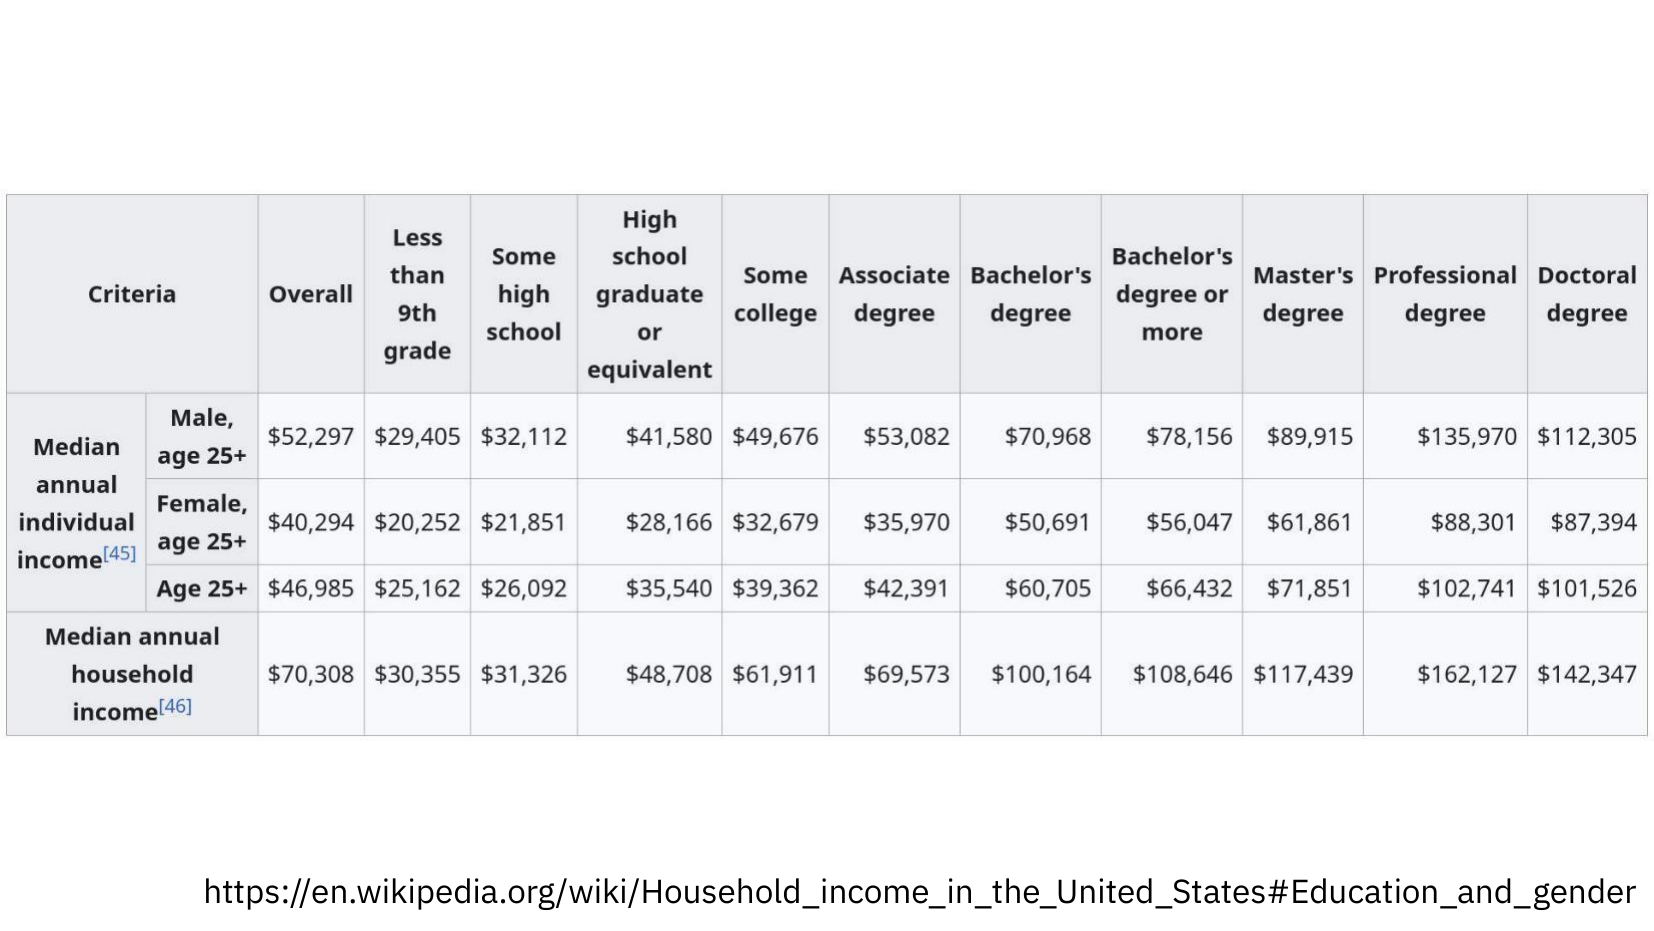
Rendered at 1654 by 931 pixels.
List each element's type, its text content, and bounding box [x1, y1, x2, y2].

picture [0, 189, 1654, 741]
text_box https://en.wikipedia.org/wiki/Household_income_in_the_United_States#Education_and_gender [47, 862, 1654, 921]
